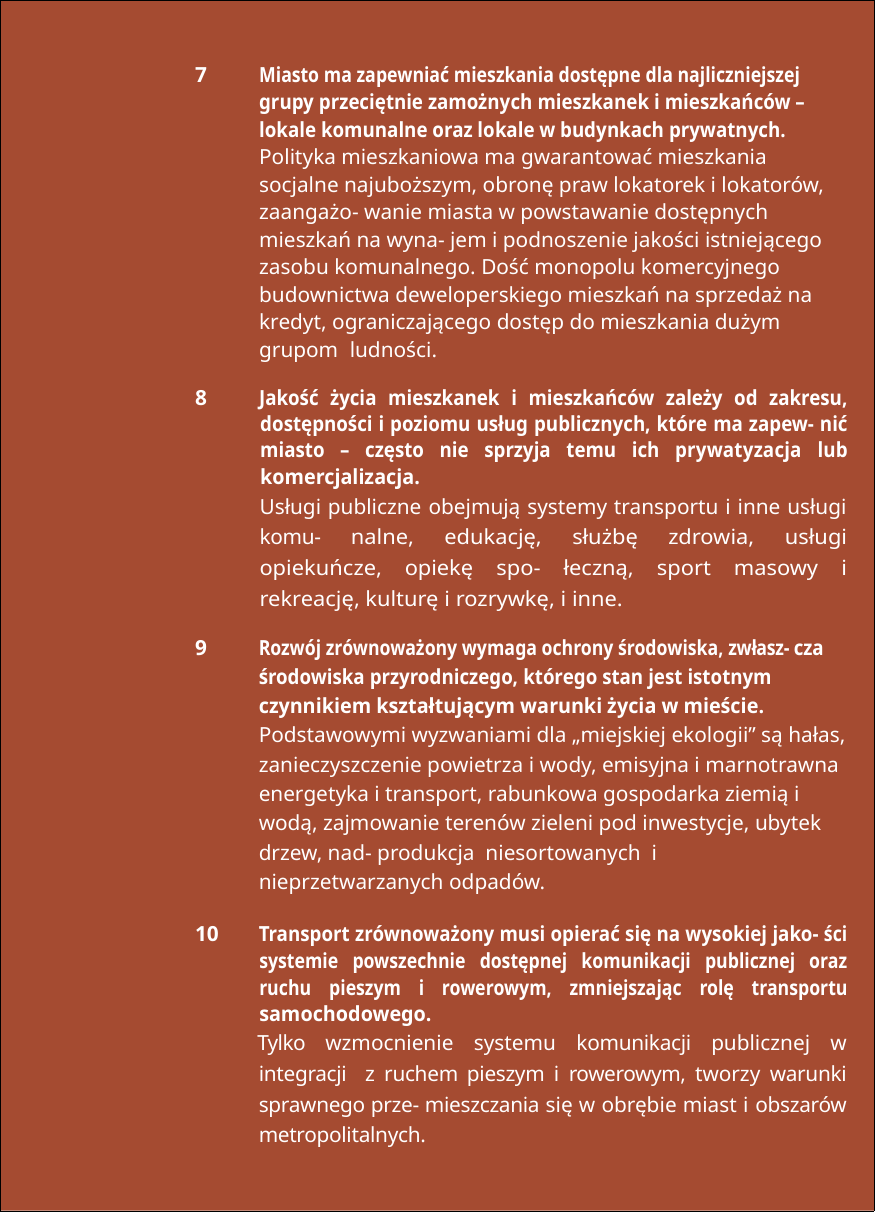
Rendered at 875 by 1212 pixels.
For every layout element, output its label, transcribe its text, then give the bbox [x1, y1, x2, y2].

subtitle Jakość życia mieszkanek i mieszkańców zależy od zakresu, dostępności i poziomu usług publicznych, które ma zapew- nić miasto – często nie sprzyja temu ich prywatyzacja lub komercjalizacja. [195, 385, 848, 490]
text Tylko wzmocnienie systemu komunikacji publicznej w integracji z ruchem pieszym i rowerowym, tworzy warunki sprawnego prze- mieszczania się w obrębie miast i obszarów metropolitalnych. [257, 1028, 847, 1149]
list Rozwój zrównoważony wymaga ochrony środowiska, zwłasz- cza środowiska przyrodniczego, którego stan jest istotnym czynnikiem kształtującym warunki życia w mieście. Podstawowymi wyzwaniami dla „miejskiej ekologii” są hałas, zanieczyszczenie powietrza i wody, emisyjna i marnotrawna energetyka i transport, rabunkowa gospodarka ziemią i wodą, zajmowanie terenów zieleni pod inwestycje, ubytek drzew, nad- produkcja niesortowanych i nieprzetwarzanych odpadów. [195, 633, 847, 895]
list Miasto ma zapewniać mieszkania dostępne dla najliczniejszej grupy przeciętnie zamożnych mieszkanek i mieszkańców – lokale komunalne oraz lokale w budynkach prywatnych. Polityka mieszkaniowa ma gwarantować mieszkania socjalne najuboższym, obronę praw lokatorek i lokatorów, zaangażo- wanie miasta w powstawanie dostępnych mieszkań na wyna- jem i podnoszenie jakości istniejącego zasobu komunalnego. Dość monopolu komercyjnego budownictwa deweloperskiego mieszkań na sprzedaż na kredyt, ograniczającego dostęp do mieszkania dużym grupom ludności. [195, 60, 847, 363]
subtitle Transport zrównoważony musi opierać się na wysokiej jako- ści systemie powszechnie dostępnej komunikacji publicznej oraz ruchu pieszym i rowerowym, zmniejszając rolę transportu samochodowego. [195, 920, 848, 1027]
text Usługi publiczne obejmują systemy transportu i inne usługi komu- nalne, edukację, służbę zdrowia, usługi opiekuńcze, opiekę spo- łeczną, sport masowy i rekreację, kulturę i rozrywkę, i inne. [259, 492, 847, 612]
